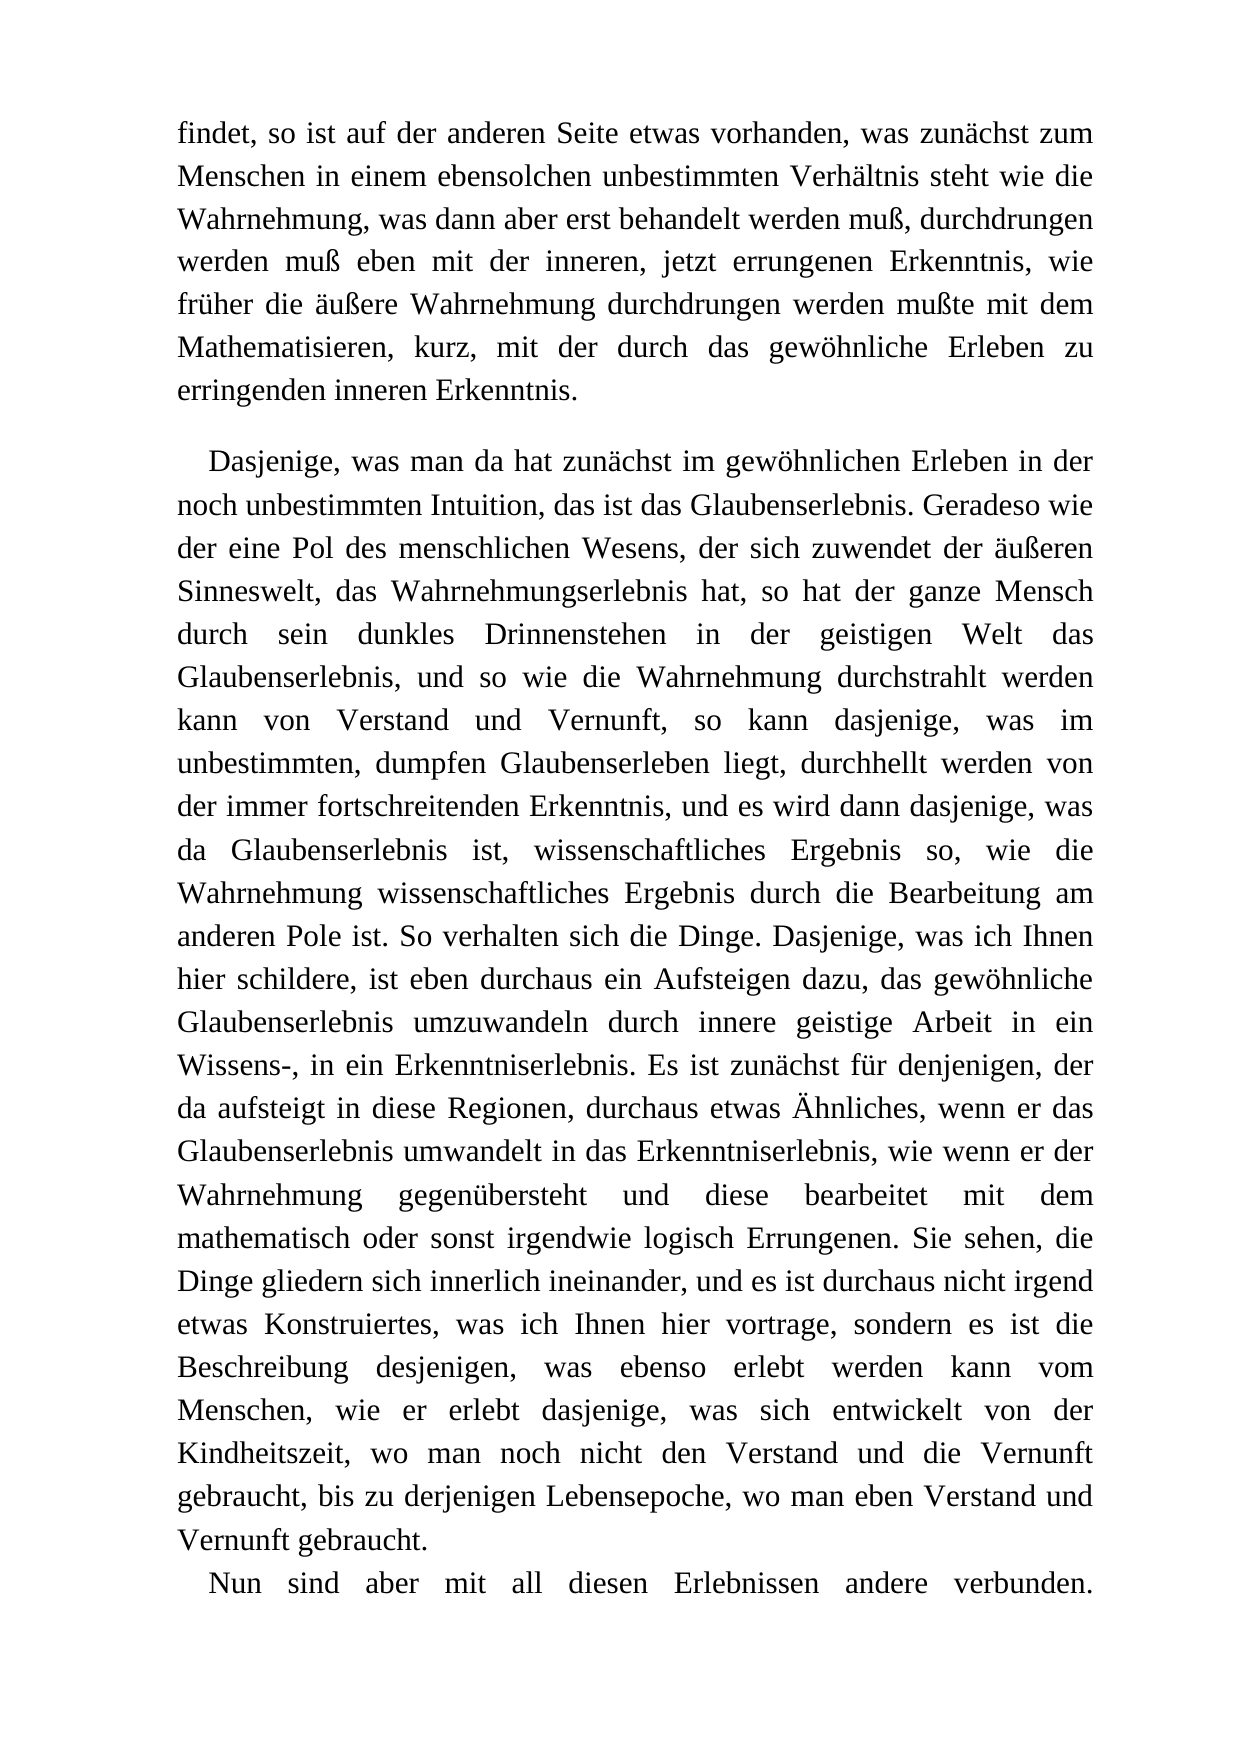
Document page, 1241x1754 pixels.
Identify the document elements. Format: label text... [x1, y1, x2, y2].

text Nun sind aber mit all diesen Erlebnissen andere verbunden. [177, 1564, 1094, 1600]
text Dasjenige, was man da hat zunächst im gewöhnlichen Erleben in der noch unbestimmten Intuition, das ist das Glaubenserlebnis. Geradeso wie der eine Pol des menschlichen Wesens, der sich zuwendet der äußeren Sinneswelt, das Wahrnehmungserlebnis hat, so hat der ganze Mensch durch sein dunkles Drinnenstehen in der geistigen Welt das Glaubenserlebnis, und so wie die Wahrnehmung durchstrahlt werden kann von Verstand und Vernunft, so kann dasjenige, was im unbestimmten, dumpfen Glaubenserleben liegt, durchhellt werden von der immer fortschreitenden Erkenntnis, und es wird dann dasjenige, was da Glaubenserlebnis ist, wissenschaftliches Ergebnis so, wie die Wahrnehmung wissenschaftliches Ergebnis durch die Bearbeitung am anderen Pole ist. So verhalten sich die Dinge. Dasjenige, was ich Ihnen hier schildere, ist eben durchaus ein Aufsteigen dazu, das gewöhnliche Glaubenserlebnis umzuwandeln durch innere geistige Arbeit in ein Wissens-, in ein Erkenntniserlebnis. Es ist zunächst für denjenigen, der da aufsteigt in diese Regionen, durchaus etwas Ähnliches, wenn er das Glaubenserlebnis umwandelt in das Erkenntniserlebnis, wie wenn er der Wahrnehmung gegenübersteht und diese bearbeitet mit dem mathematisch oder sonst irgendwie logisch Errungenen. Sie sehen, die Dinge gliedern sich innerlich ineinander, und es ist durchaus nicht irgend etwas Konstruiertes, was ich Ihnen hier vortrage, sondern es ist die Beschreibung desjenigen, was ebenso erlebt werden kann vom Menschen, wie er erlebt dasjenige, was sich entwickelt von der Kindheitszeit, wo man noch nicht den Verstand und die Vernunft gebraucht, bis zu derjenigen Lebensepoche, wo man eben Verstand und Vernunft gebraucht. [177, 443, 1094, 1557]
text findet, so ist auf der anderen Seite etwas vorhanden, was zunächst zum Menschen in einem ebensolchen unbestimmten Verhältnis steht wie die Wahrnehmung, was dann aber erst behandelt werden muß, durchdrungen werden muß eben mit der inneren, jetzt errungenen Erkenntnis, wie früher die äußere Wahrnehmung durchdrungen werden mußte mit dem Mathematisieren, kurz, mit der durch das gewöhnliche Erleben zu erringenden inneren Erkenntnis. [177, 114, 1094, 407]
